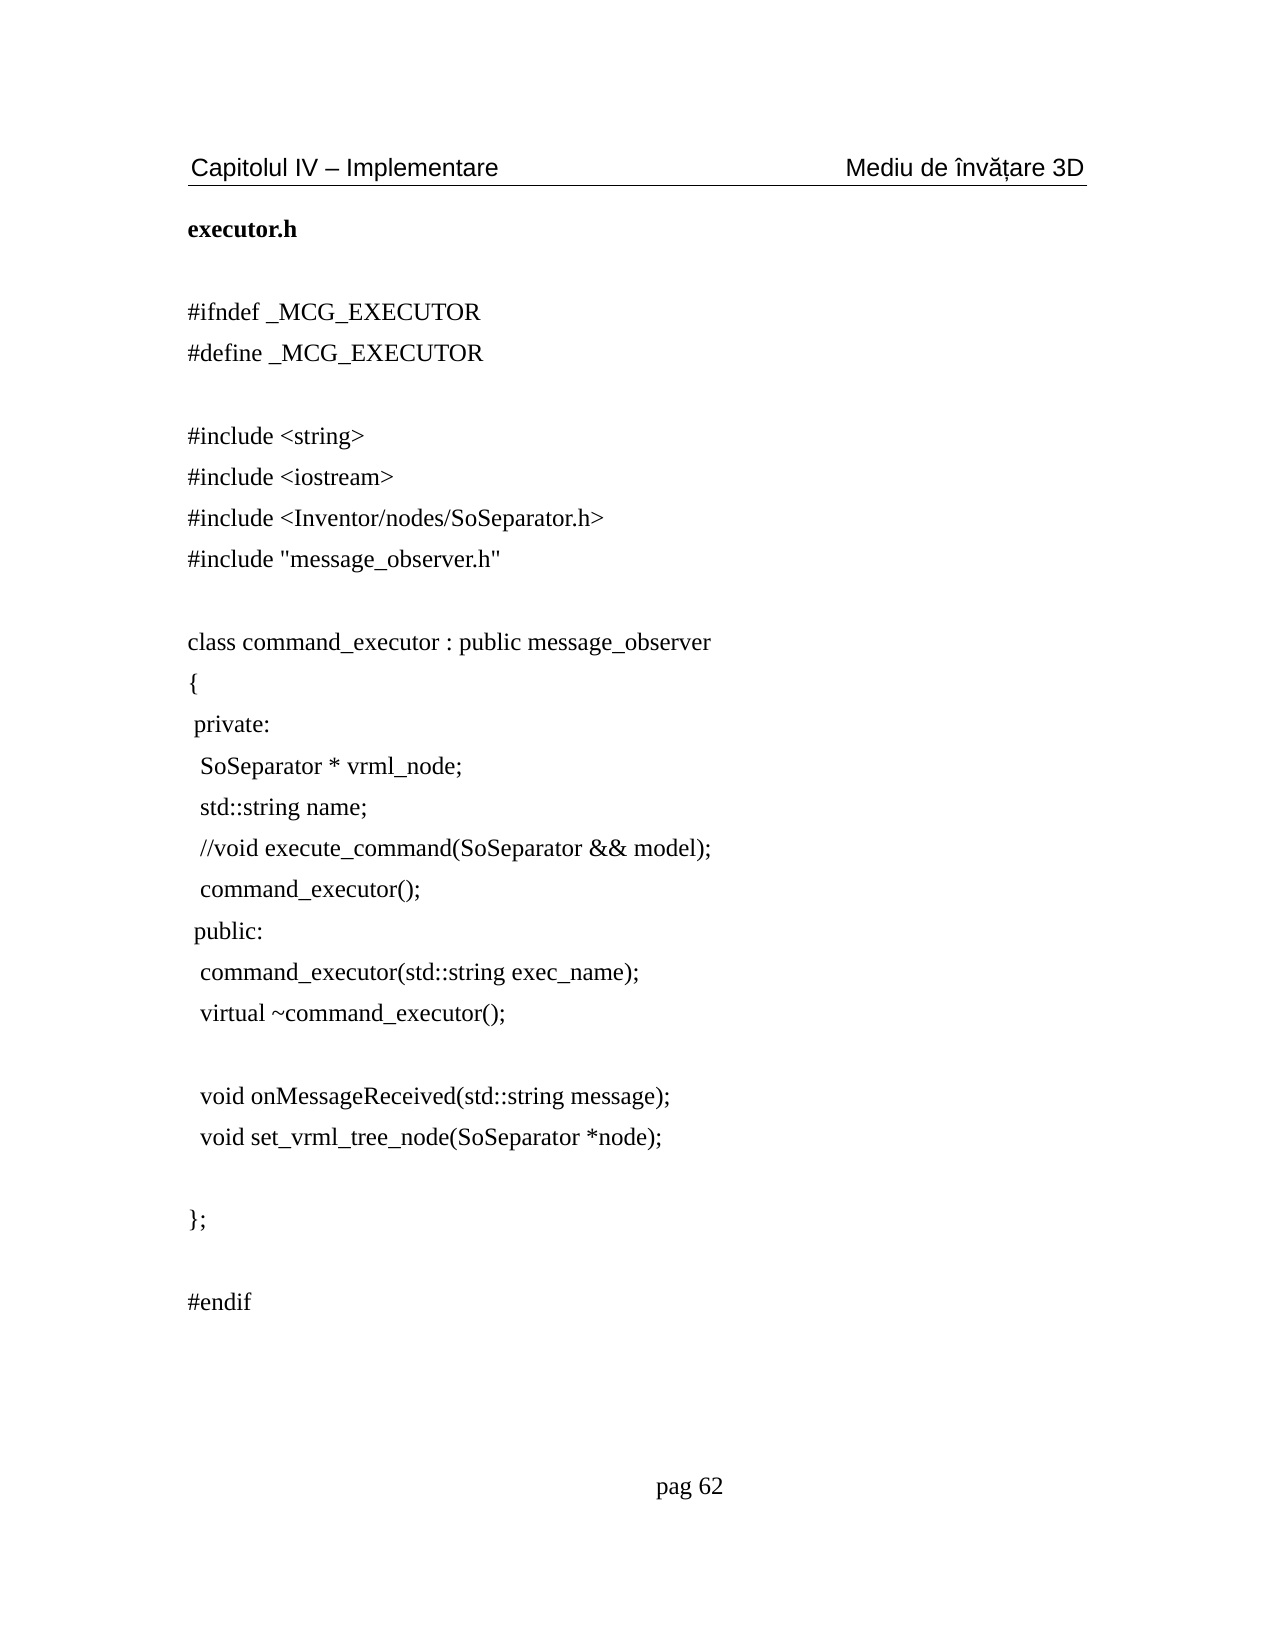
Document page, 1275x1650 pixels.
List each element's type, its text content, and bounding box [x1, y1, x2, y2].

text public: [187, 916, 1087, 944]
text void onMessageReceived(std::string message); [187, 1081, 1087, 1109]
text #include <Inventor/nodes/SoSeparator.h> [187, 503, 1087, 532]
text //void execute_command(SoSeparator && model); [187, 833, 1087, 862]
text virtual ~command_executor(); [187, 998, 1087, 1027]
text { [187, 668, 1087, 697]
text #include <string> [187, 421, 1087, 449]
text #include <iostream> [187, 462, 1087, 491]
text class command_executor : public message_observer [187, 627, 1087, 656]
text #endif [187, 1287, 1087, 1316]
text std::string name; [187, 792, 1087, 821]
text private: [187, 709, 1087, 738]
text #ifndef _MCG_EXECUTOR [187, 297, 1087, 326]
text executor.h [187, 214, 1087, 243]
text }; [187, 1204, 1087, 1233]
text SoSeparator * vrml_node; [187, 751, 1087, 779]
text #define _MCG_EXECUTOR [187, 338, 1087, 367]
text command_executor(); [187, 874, 1087, 903]
text #include "message_observer.h" [187, 544, 1087, 573]
text void set_vrml_tree_node(SoSeparator *node); [187, 1122, 1087, 1151]
text command_executor(std::string exec_name); [187, 957, 1087, 986]
